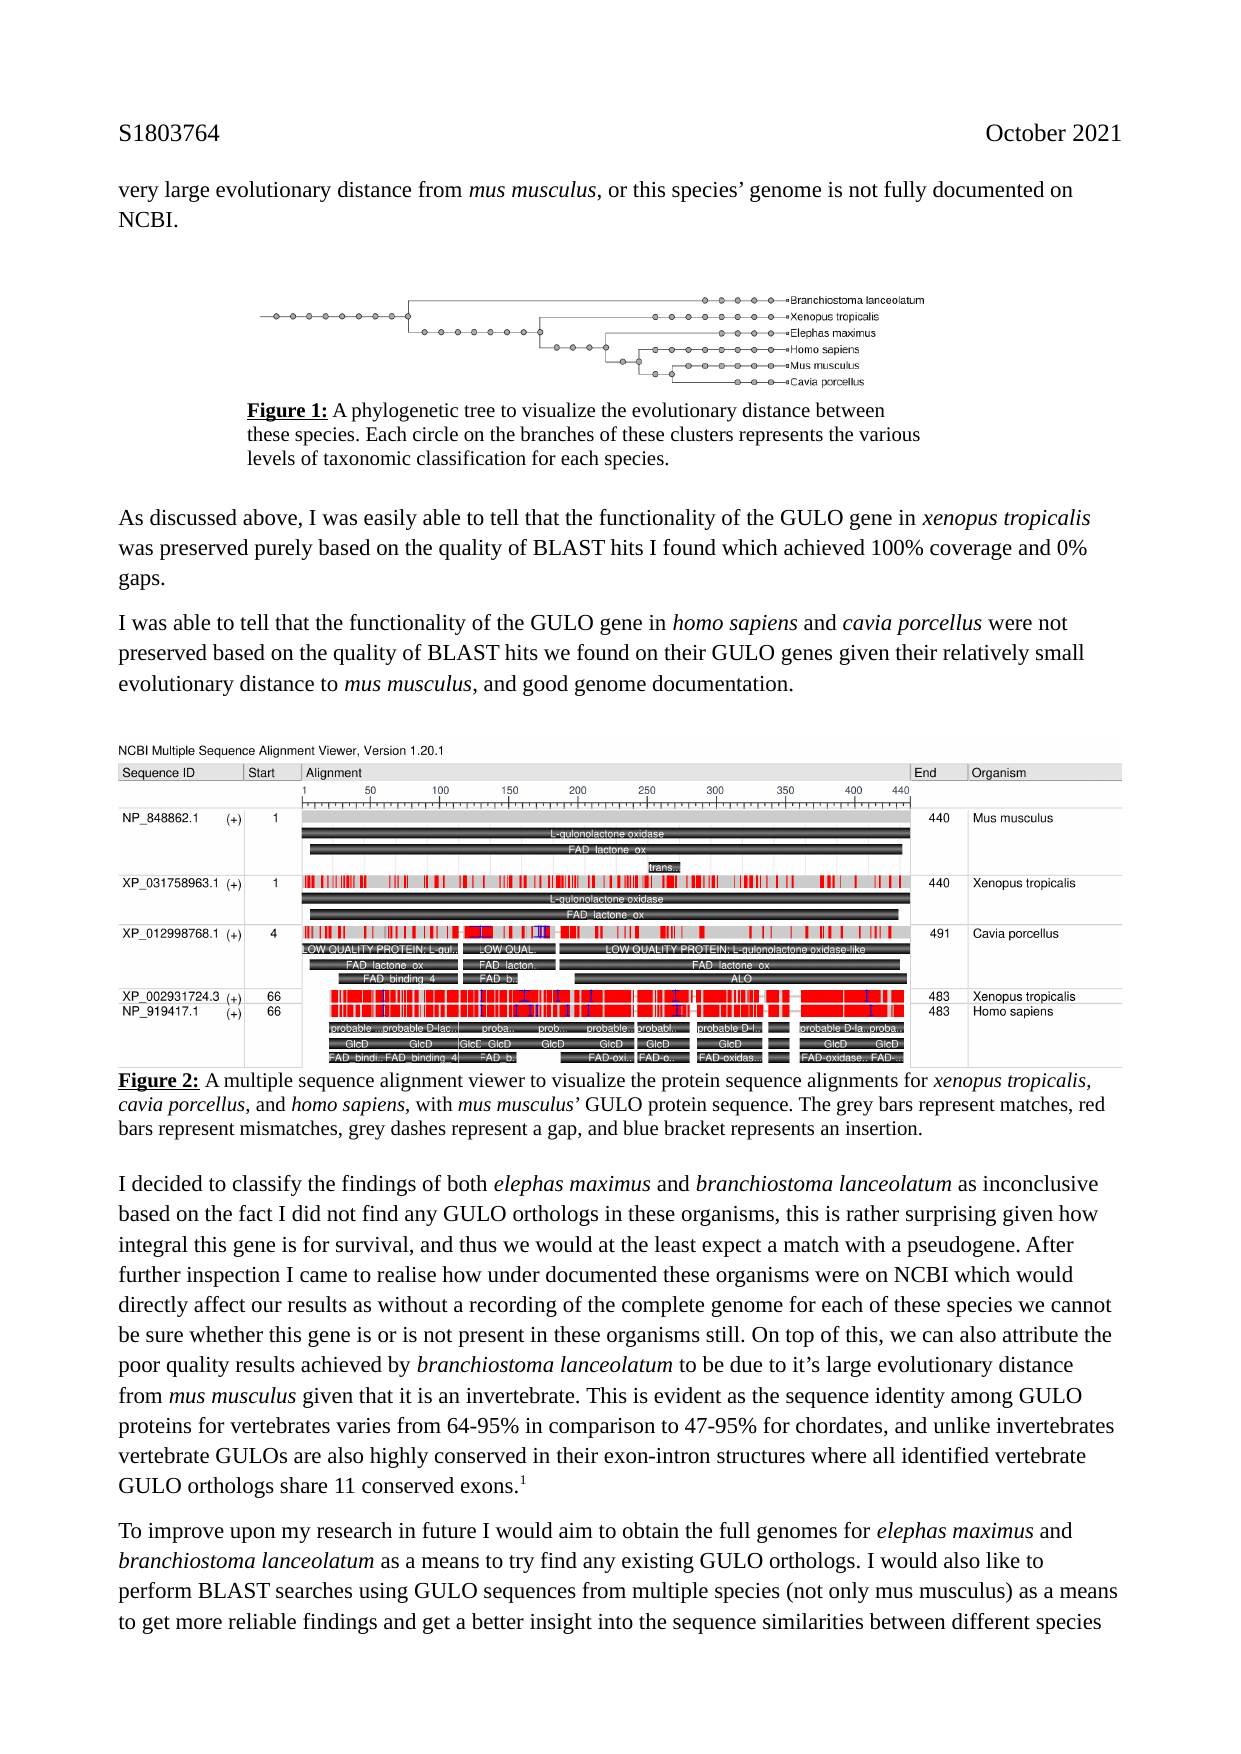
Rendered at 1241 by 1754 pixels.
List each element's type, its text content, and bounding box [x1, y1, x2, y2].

text As discussed above, I was easily able to tell that the functionality of the GULO gene in xenopus tropicalis was preserved purely based on the quality of BLAST hits I found which achieved 100% coverage and 0% gaps. [118, 251, 1122, 591]
text Figure 2: A multiple sequence alignment viewer to visualize the protein sequence alignments for xenopus tropicalis, cavia porcellus, and homo sapiens, with mus musculus’ GULO protein sequence. The grey bars represent matches, red bars represent mismatches, grey dashes represent a gap, and blue bracket represents an insertion. [118, 1068, 1122, 1140]
text I was able to tell that the functionality of the GULO gene in homo sapiens and cavia porcellus were not preserved based on the quality of BLAST hits we found on their GULO genes given their relatively small evolutionary distance to mus musculus, and good genome documentation. [118, 609, 1122, 739]
text very large evolutionary distance from mus musculus, or this species’ genome is not fully documented on NCBI. [118, 176, 1122, 233]
text To improve upon my research in future I would aim to obtain the full genomes for elephas maximus and branchiostoma lanceolatum as a means to try find any existing GULO orthologs. I would also like to perform BLAST searches using GULO sequences from multiple species (not only mus musculus) as a means to get more reliable findings and get a better insight into the sequence similarities between different species [118, 1517, 1122, 1634]
text I decided to classify the findings of both elephas maximus and branchiostoma lanceolatum as inconclusive based on the fact I did not find any GULO orthologs in these organisms, this is rather surprising given how integral this gene is for survival, and thus we would at the least expect a match with a pseudogene. After further inspection I came to realise how under documented these organisms were on NCBI which would directly affect our results as without a recording of the complete genome for each of these species we cannot be sure whether this gene is or is not present in these organisms still. On top of this, we can also attribute the poor quality results achieved by branchiostoma lanceolatum to be due to it’s large evolutionary distance from mus musculus given that it is an invertebrate. This is evident as the sequence identity among GULO proteins for vertebrates varies from 64-95% in comparison to 47-95% for chordates, and unlike invertebrates vertebrate GULOs are also highly conserved in their exon-intron structures where all identified vertebrate GULO orthologs share 11 conserved exons.1 [118, 1140, 1122, 1499]
picture [246, 330, 933, 398]
text Figure 1: A phylogenetic tree to visualize the evolutionary distance between these species. Each circle on the branches of these clusters represents the various levels of taxonomic classification for each species. [247, 398, 932, 470]
picture [118, 739, 1123, 1068]
text [247, 282, 932, 330]
